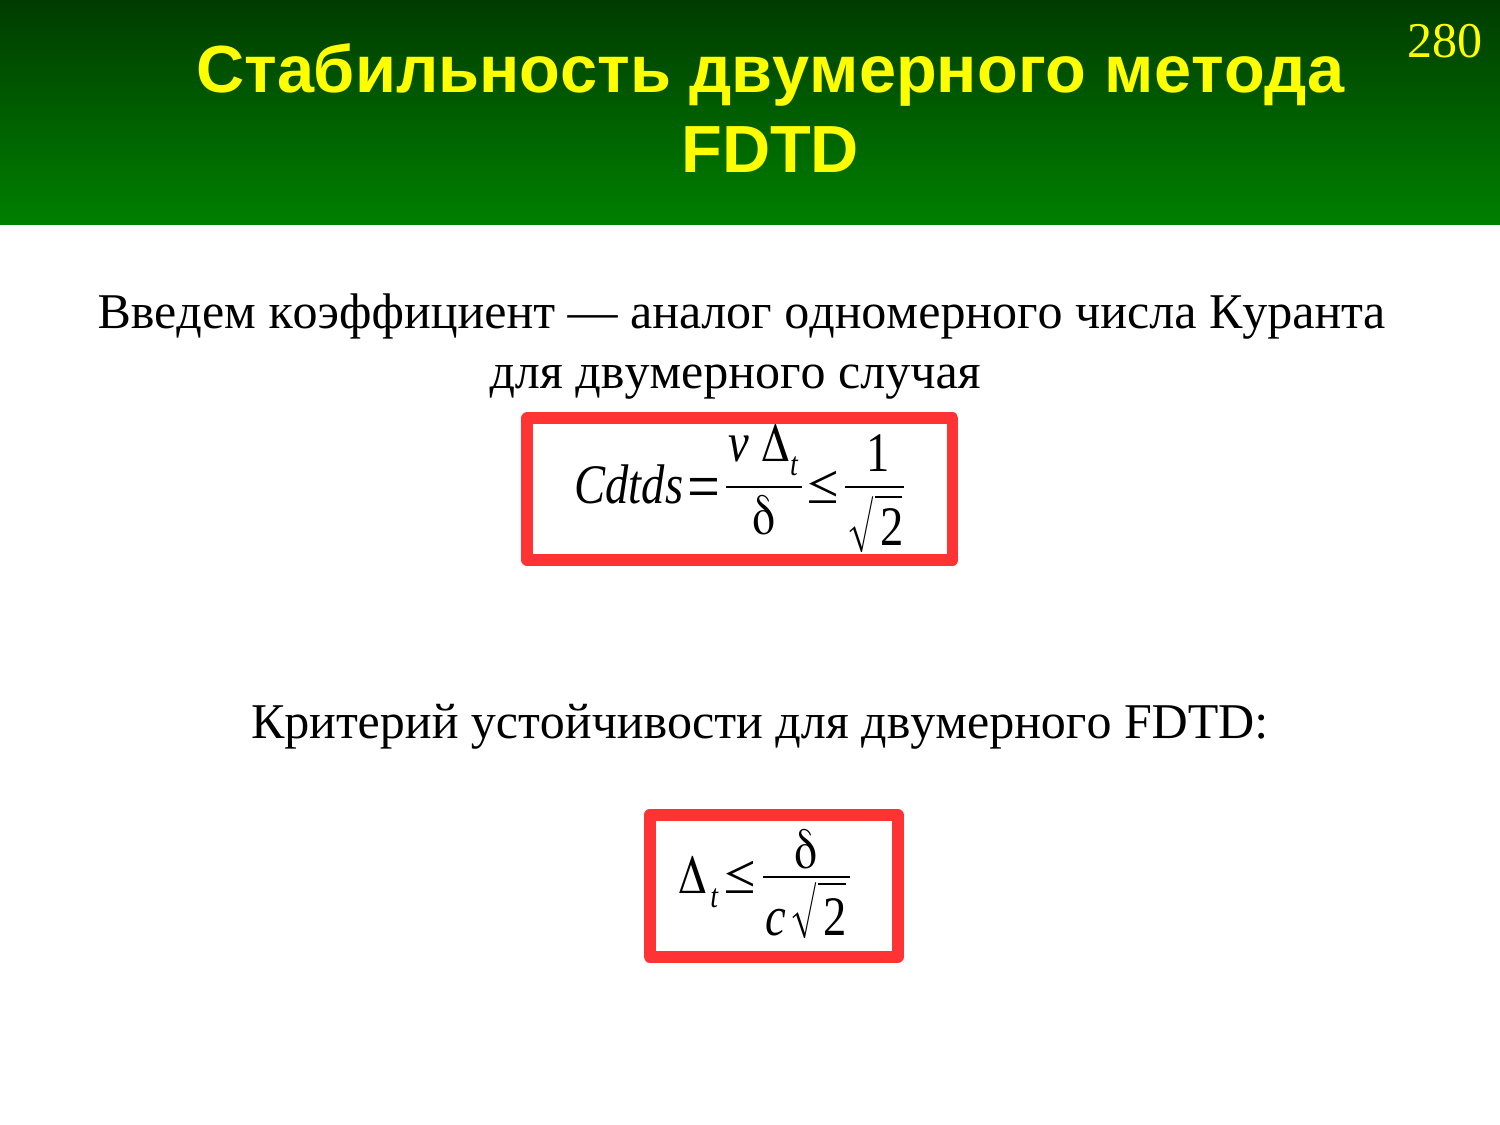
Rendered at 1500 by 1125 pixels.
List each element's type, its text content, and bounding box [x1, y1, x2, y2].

text_box Введем коэффициент — аналог одномерного числа Куранта для двумерного случая [82, 271, 1401, 407]
text_box Критерий устойчивости для двумерного FDTD: [236, 681, 1284, 756]
chart [562, 424, 919, 554]
chart [666, 826, 863, 948]
title Стабильность двумерного метода FDTD [100, 7, 1441, 204]
